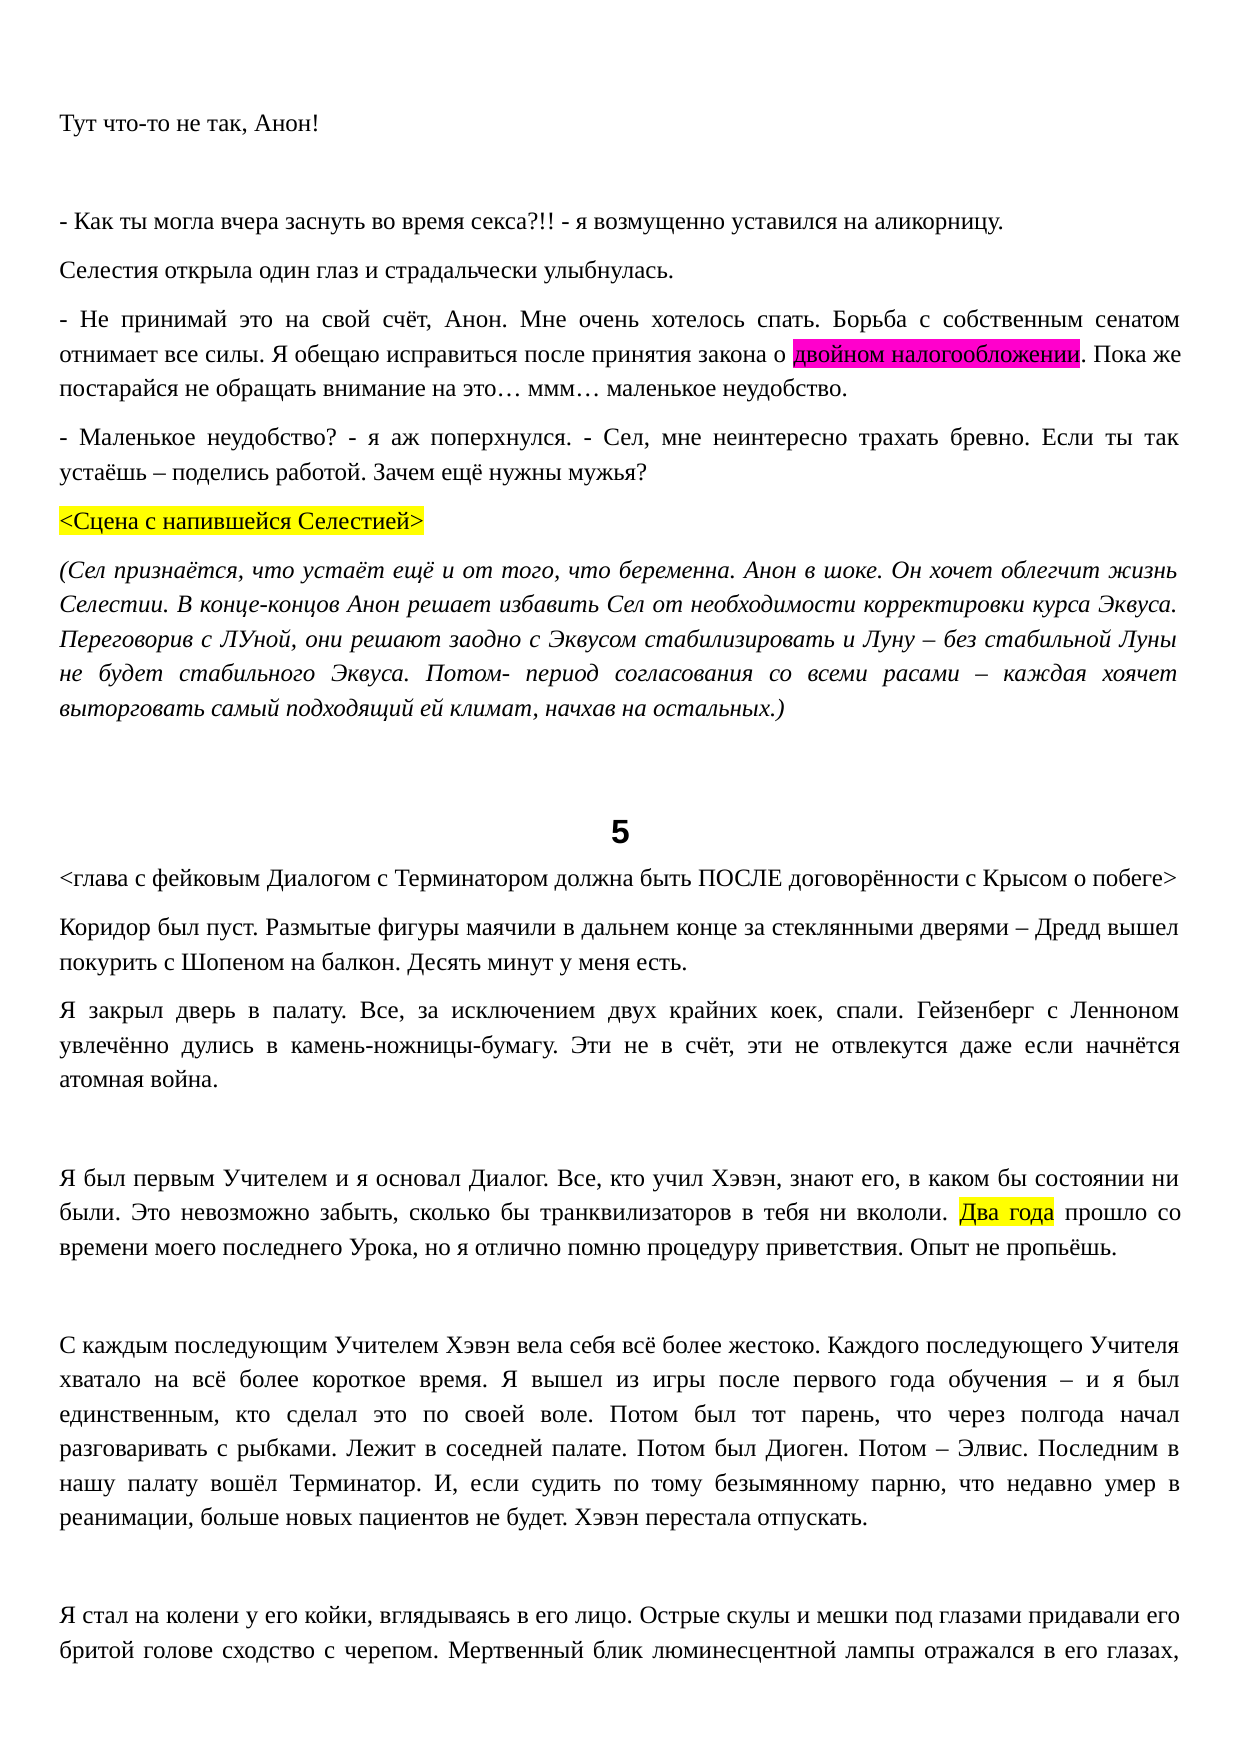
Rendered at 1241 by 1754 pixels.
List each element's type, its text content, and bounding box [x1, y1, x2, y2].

text Я стал на колени у его койки, вглядываясь в его лицо. Острые скулы и мешки под глазами придавали его бритой голове сходство с черепом. Мертвенный блик люминесцентной лампы отражался в его глазах, [59, 1600, 1181, 1663]
text (Сел признаётся, что устаёт ещё и от того, что беременна. Анон в шоке. Он хочет облегчит жизнь Селестии. В конце-концов Анон решает избавить Сел от необходимости корректировки курса Эквуса. Переговорив с ЛУной, они решают заодно с Эквусом стабилизировать и Луну – без стабильной Луны не будет стабильного Эквуса. Потом- период согласования со всеми расами – каждая хоячет выторговать самый подходящий ей климат, начхав на остальных.) [59, 555, 1181, 722]
text Я был первым Учителем и я основал Диалог. Все, кто учил Хэвэн, знают его, в каком бы состоянии ни были. Это невозможно забыть, сколько бы транквилизаторов в тебя ни вкололи. Два года прошло со времени моего последнего Урока, но я отлично помню процедуру приветствия. Опыт не пропьёшь. [59, 1163, 1181, 1260]
text <Сцена с напившейся Селестией> [59, 506, 1181, 535]
text Тут что-то не так, Анон! [59, 108, 1181, 137]
text Селестия открыла один глаз и страдальчески улыбнулась. [59, 255, 1181, 284]
text - Маленькое неудобство? - я аж поперхнулся. - Сел, мне неинтересно трахать бревно. Если ты так устаёшь – поделись работой. Зачем ещё нужны мужья? [59, 422, 1181, 486]
text Я закрыл дверь в палату. Все, за исключением двух крайних коек, спали. Гейзенберг с Ленноном увлечённо дулись в камень-ножницы-бумагу. Эти не в счёт, эти не отвлекутся даже если начнётся атомная война. [59, 996, 1181, 1093]
text - Как ты могла вчера заснуть во время секса?!! - я возмущенно уставился на аликорницу. [59, 206, 1181, 235]
text <глава с фейковым Диалогом с Терминатором должна быть ПОСЛЕ договорённости с Крысом о побеге> [59, 863, 1181, 892]
subtitle 5 [59, 812, 1181, 851]
text Коридор был пуст. Размытые фигуры маячили в дальнем конце за стеклянными дверями – Дредд вышел покурить с Шопеном на балкон. Десять минут у меня есть. [59, 912, 1181, 975]
text - Не принимай это на свой счёт, Анон. Мне очень хотелось спать. Борьба с собственным сенатом отнимает все силы. Я обещаю исправиться после принятия закона о двойном налогообложении. Пока же постарайся не обращать внимание на это… ммм… маленькое неудобство. [59, 304, 1181, 402]
text С каждым последующим Учителем Хэвэн вела себя всё более жестоко. Каждого последующего Учителя хватало на всё более короткое время. Я вышел из игры после первого года обучения – и я был единственным, кто сделал это по своей воле. Потом был тот парень, что через полгода начал разговаривать с рыбками. Лежит в соседней палате. Потом был Диоген. Потом – Элвис. Последним в нашу палату вошёл Терминатор. И, если судить по тому безымянному парню, что недавно умер в реанимации, больше новых пациентов не будет. Хэвэн перестала отпускать. [59, 1330, 1181, 1531]
